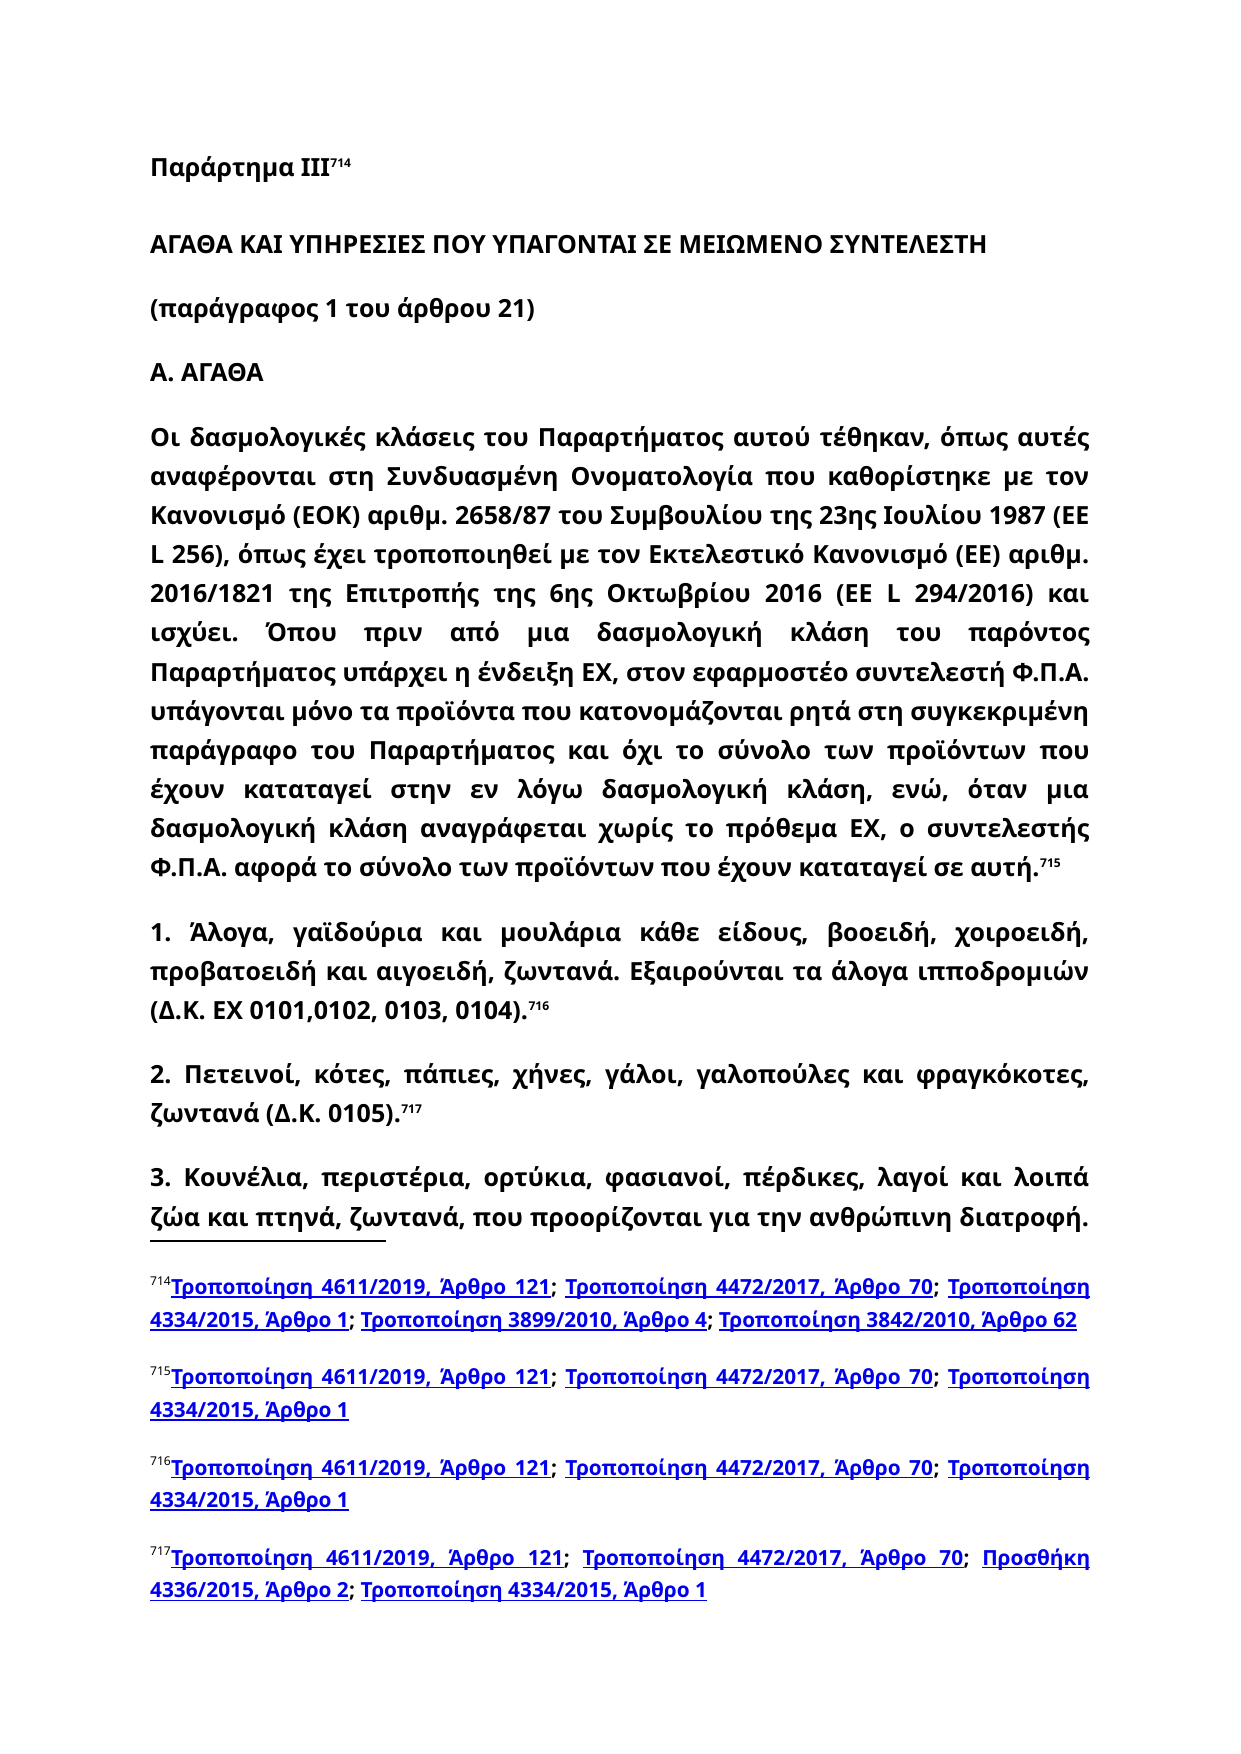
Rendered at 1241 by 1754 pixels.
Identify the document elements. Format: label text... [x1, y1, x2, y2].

text Τροποποίηση 4611/2019, Άρθρο 121; Τροποποίηση 4472/2017, Άρθρο 70; Τροποποίηση 4334/2015, Άρθρο 1 [150, 1362, 1090, 1423]
text ΑΓΑΘΑ ΚΑΙ ΥΠΗΡΕΣΙΕΣ ΠΟΥ ΥΠΑΓΟΝΤΑΙ ΣΕ ΜΕΙΩΜΕΝΟ ΣΥΝΤΕΛΕΣΤΗ [150, 227, 1090, 261]
text Α. ΑΓΑΘΑ [150, 355, 1090, 389]
title Παράρτημα III [150, 150, 1090, 184]
text Τροποποίηση 4611/2019, Άρθρο 121; Τροποποίηση 4472/2017, Άρθρο 70; Τροποποίηση 4334/2015, Άρθρο 1; Τροποποίηση 3899/2010, Άρθρο 4; Τροποποίηση 3842/2010, Άρθρο 62 [150, 1272, 1090, 1333]
text 3. Κουνέλια, περιστέρια, ορτύκια, φασιανοί, πέρδικες, λαγοί και λοιπά ζώα και πτηνά, ζωντανά, που προορίζονται για την ανθρώπινη διατροφή. [150, 1160, 1090, 1233]
text Τροποποίηση 4611/2019, Άρθρο 121; Τροποποίηση 4472/2017, Άρθρο 70; Προσθήκη 4336/2015, Άρθρο 2; Τροποποίηση 4334/2015, Άρθρο 1 [150, 1543, 1090, 1604]
text (παράγραφος 1 του άρθρου 21) [150, 291, 1090, 325]
text Τροποποίηση 4611/2019, Άρθρο 121; Τροποποίηση 4472/2017, Άρθρο 70; Τροποποίηση 4334/2015, Άρθρο 1 [150, 1453, 1090, 1514]
text 2. Πετεινοί, κότες, πάπιες, χήνες, γάλοι, γαλοπούλες και φραγκόκοτες, ζωντανά (Δ.Κ. 0105). [150, 1057, 1090, 1130]
text Οι δασμολογικές κλάσεις του Παραρτήματος αυτού τέθηκαν, όπως αυτές αναφέρονται στη Συνδυασμένη Ονοματολογία που καθορίστηκε με τον Κανονισμό (ΕΟΚ) αριθμ. 2658/87 του Συμβουλίου της 23ης Ιουλίου 1987 (EE L 256), όπως έχει τροποποιηθεί με τον Εκτελεστικό Κανονισμό (ΕΕ) αριθμ. 2016/1821 της Επιτροπής της 6ης Οκτωβρίου 2016 (EE L 294/2016) και ισχύει. Όπου πριν από μια δασμολογική κλάση του παρόντος Παραρτήματος υπάρχει η ένδειξη ΕΧ, στον εφαρμοστέο συντελεστή Φ.Π.Α. υπάγονται μόνο τα προϊόντα που κατονομάζονται ρητά στη συγκεκριμένη παράγραφο του Παραρτήματος και όχι το σύνολο των προϊόντων που έχουν καταταγεί στην εν λόγω δασμολογική κλάση, ενώ, όταν μια δασμολογική κλάση αναγράφεται χωρίς το πρόθεμα ΕΧ, ο συντελεστής Φ.Π.Α. αφορά το σύνολο των προϊόντων που έχουν καταταγεί σε αυτή. [150, 419, 1090, 884]
text 1. Άλογα, γαϊδούρια και μουλάρια κάθε είδους, βοοειδή, χοιροειδή, προβατοειδή και αιγοειδή, ζωντανά. Εξαιρούνται τα άλογα ιπποδρομιών (Δ.Κ. ΕΧ 0101,0102, 0103, 0104). [150, 914, 1090, 1027]
